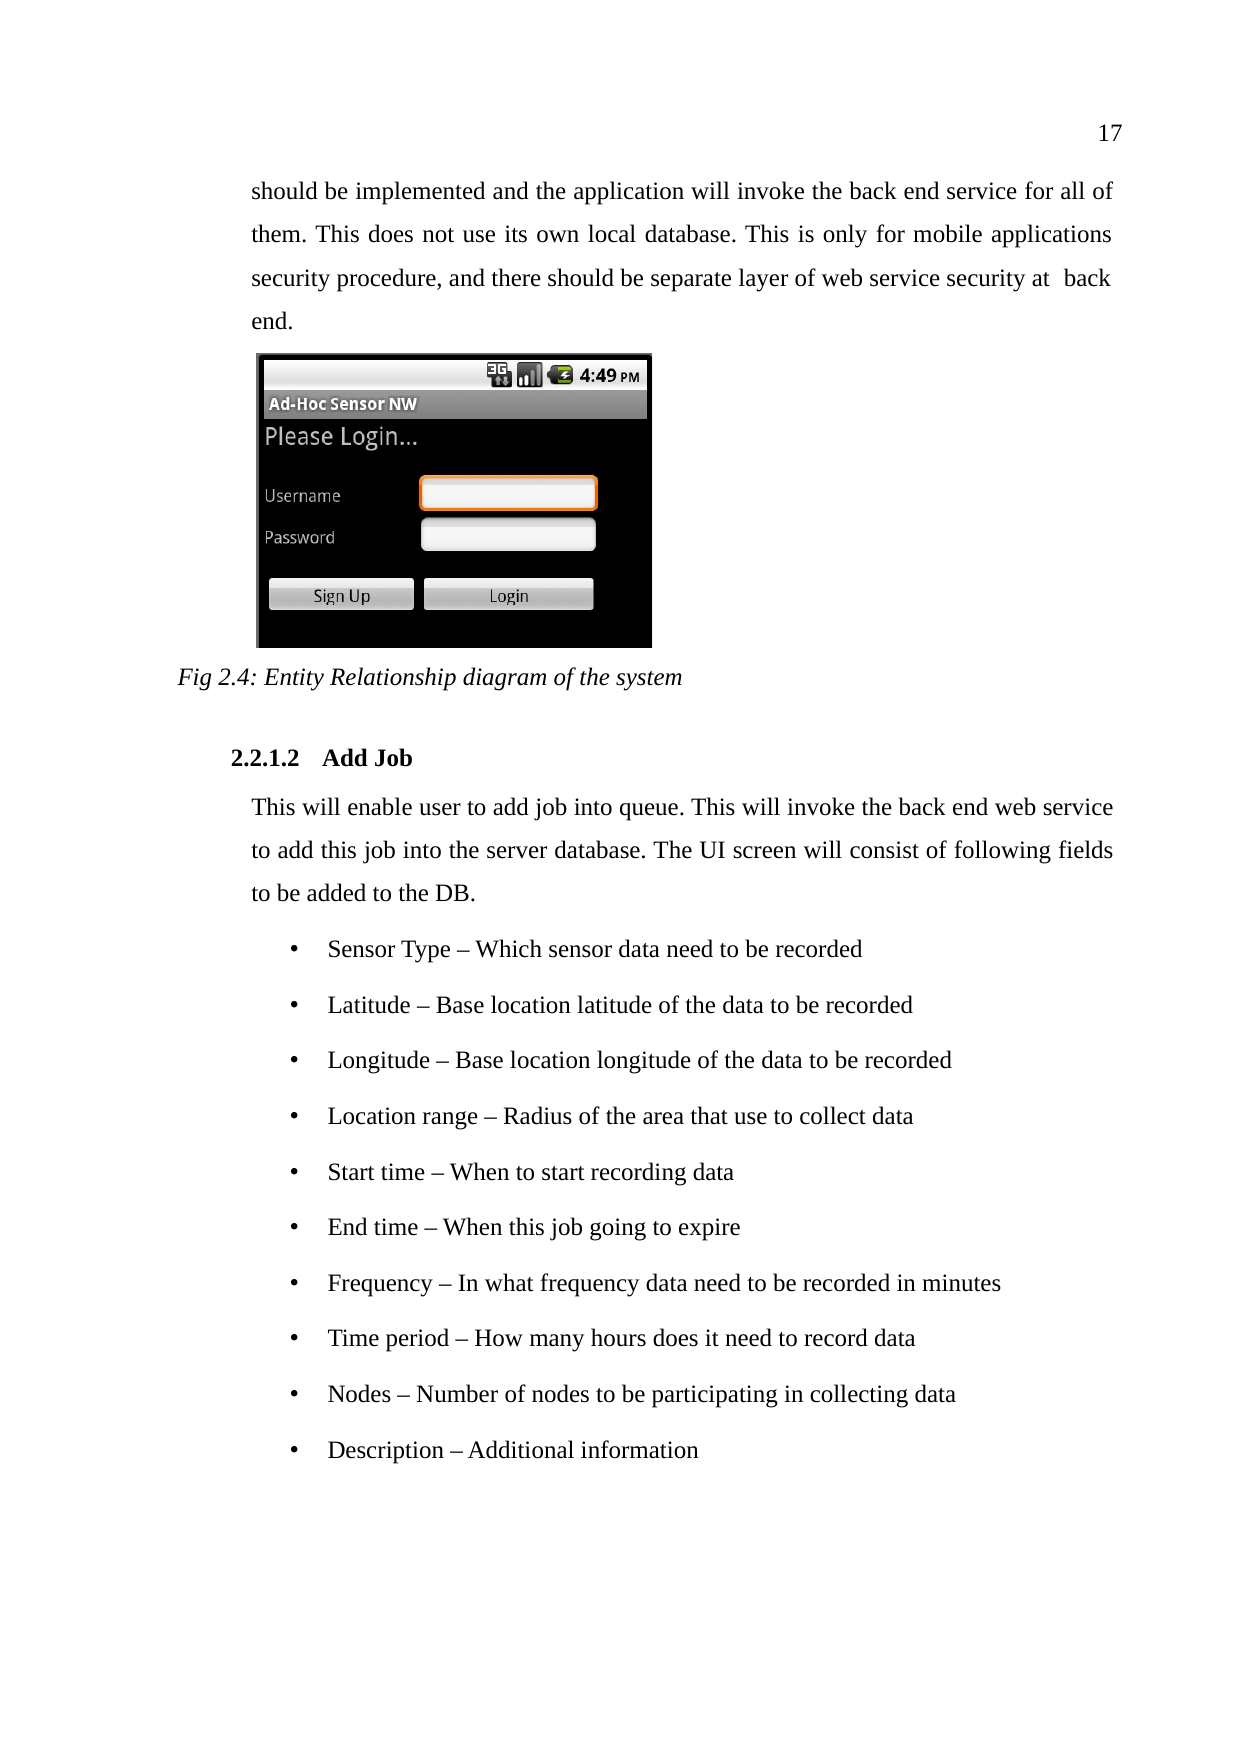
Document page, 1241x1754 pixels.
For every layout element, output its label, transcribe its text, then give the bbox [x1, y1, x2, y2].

list Nodes – Number of nodes to be participating in collecting data [290, 1379, 1122, 1408]
list Latitude – Base location latitude of the data to be recorded [290, 990, 1122, 1018]
list Sensor Type – Which sensor data need to be recorded [290, 934, 1122, 963]
text Fig 2.4: Entity Relationship diagram of the system [177, 648, 1122, 691]
list Description – Additional information [290, 1435, 1122, 1463]
subtitle Add Job [224, 743, 1122, 772]
list Location range – Radius of the area that use to collect data [290, 1101, 1122, 1130]
list Start time – When to start recording data [290, 1157, 1122, 1185]
list Time period – How many hours does it need to record data [290, 1323, 1122, 1352]
list Frequency – In what frequency data need to be recorded in minutes [290, 1268, 1122, 1297]
text should be implemented and the application will invoke the back end service for all of them. This does not use its own local database. This is only for mobile applications security procedure, and there should be separate layer of web service security at back end. [177, 176, 1122, 334]
list Longitude – Base location longitude of the data to be recorded [290, 1045, 1122, 1074]
picture [256, 353, 653, 648]
text This will enable user to add job into queue. This will invoke the back end web service to add this job into the server database. The UI screen will consist of following fields to be added to the DB. [177, 792, 1122, 907]
list End time – When this job going to expire [290, 1212, 1122, 1241]
